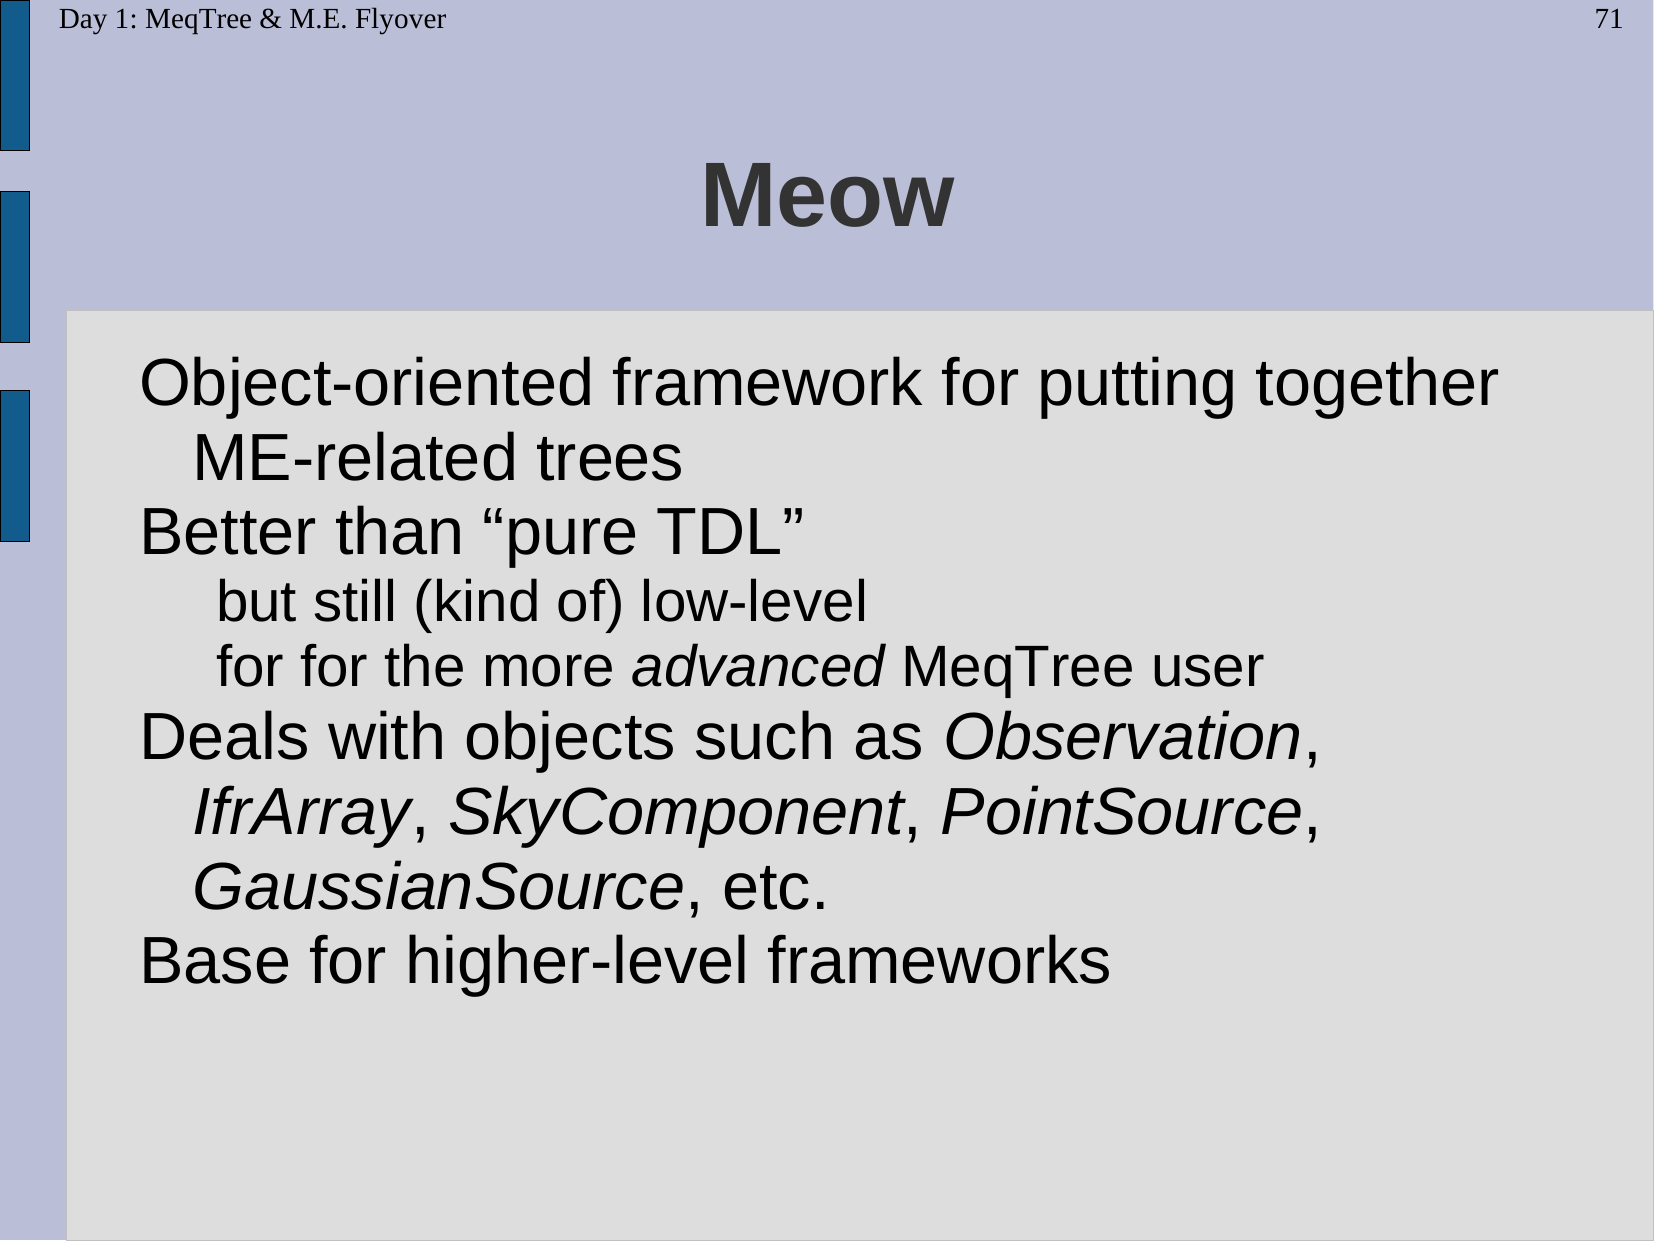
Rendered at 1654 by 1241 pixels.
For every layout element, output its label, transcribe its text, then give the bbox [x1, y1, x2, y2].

title Meow [121, 98, 1534, 291]
list Object-oriented framework for putting together ME-related trees Better than “pure TDL” but still (kind of) low-level for for the more advanced MeqTree user Deals with objects such as Observation, IfrArray, SkyComponent, PointSource, GaussianSource, etc. Base for higher-level frameworks [121, 344, 1534, 1112]
